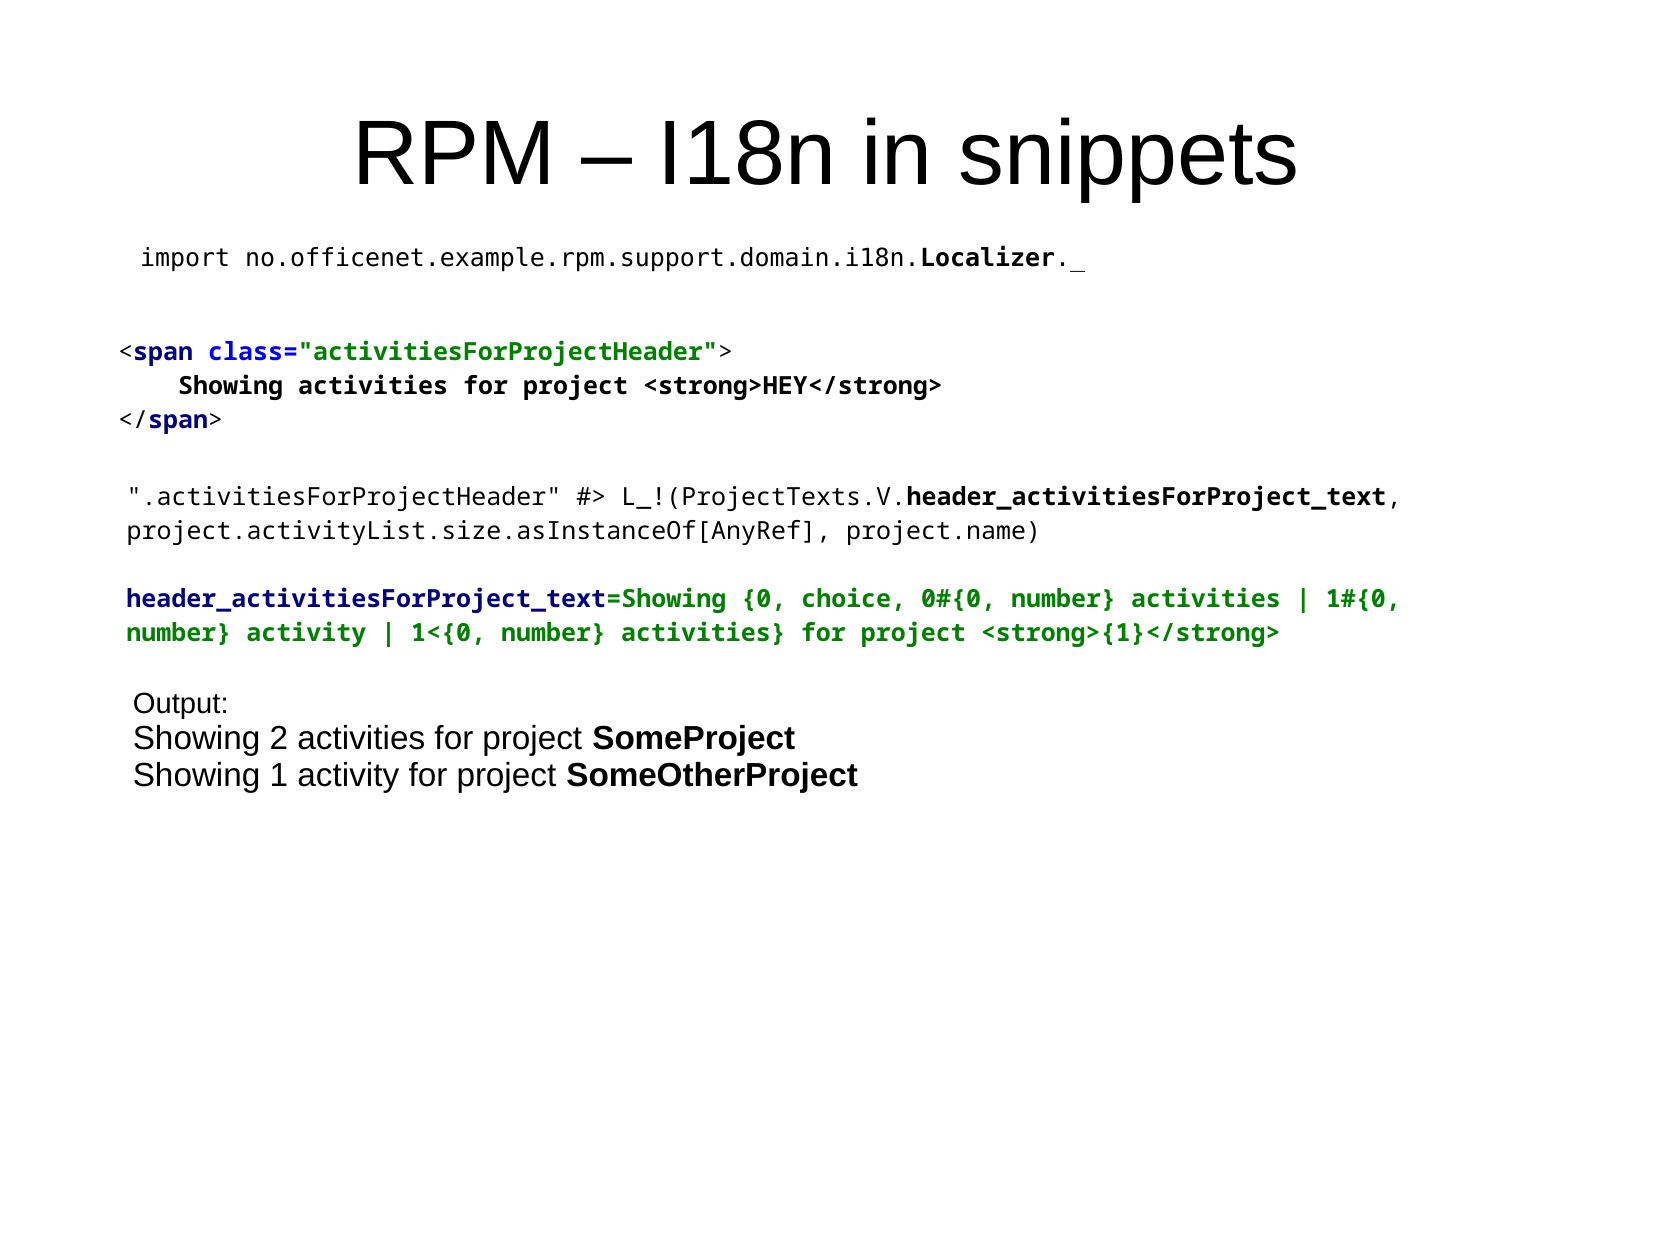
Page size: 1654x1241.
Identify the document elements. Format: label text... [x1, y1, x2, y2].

text_box ".activitiesForProjectHeader" #> L_!(ProjectTexts.V.header_activitiesForProject_text, project.activityList.size.asInstanceOf[AnyRef], project.name) [111, 471, 1537, 548]
text_box <span class="activitiesForProjectHeader"> Showing activities for project <strong>HEY</strong> </span> [118, 333, 1300, 422]
text_box header_activitiesForProject_text=Showing {0, choice, 0#{0, number} activities | 1#{0, number} activity | 1<{0, number} activities} for project <strong>{1}</strong> [126, 580, 1495, 640]
title RPM – I18n in snippets [82, 49, 1571, 257]
text_box import no.officenet.example.rpm.support.domain.i18n.Localizer._ [125, 235, 1228, 293]
text_box Output: Showing 2 activities for project SomeProject Showing 1 activity for project SomeOtherProject [118, 679, 873, 801]
